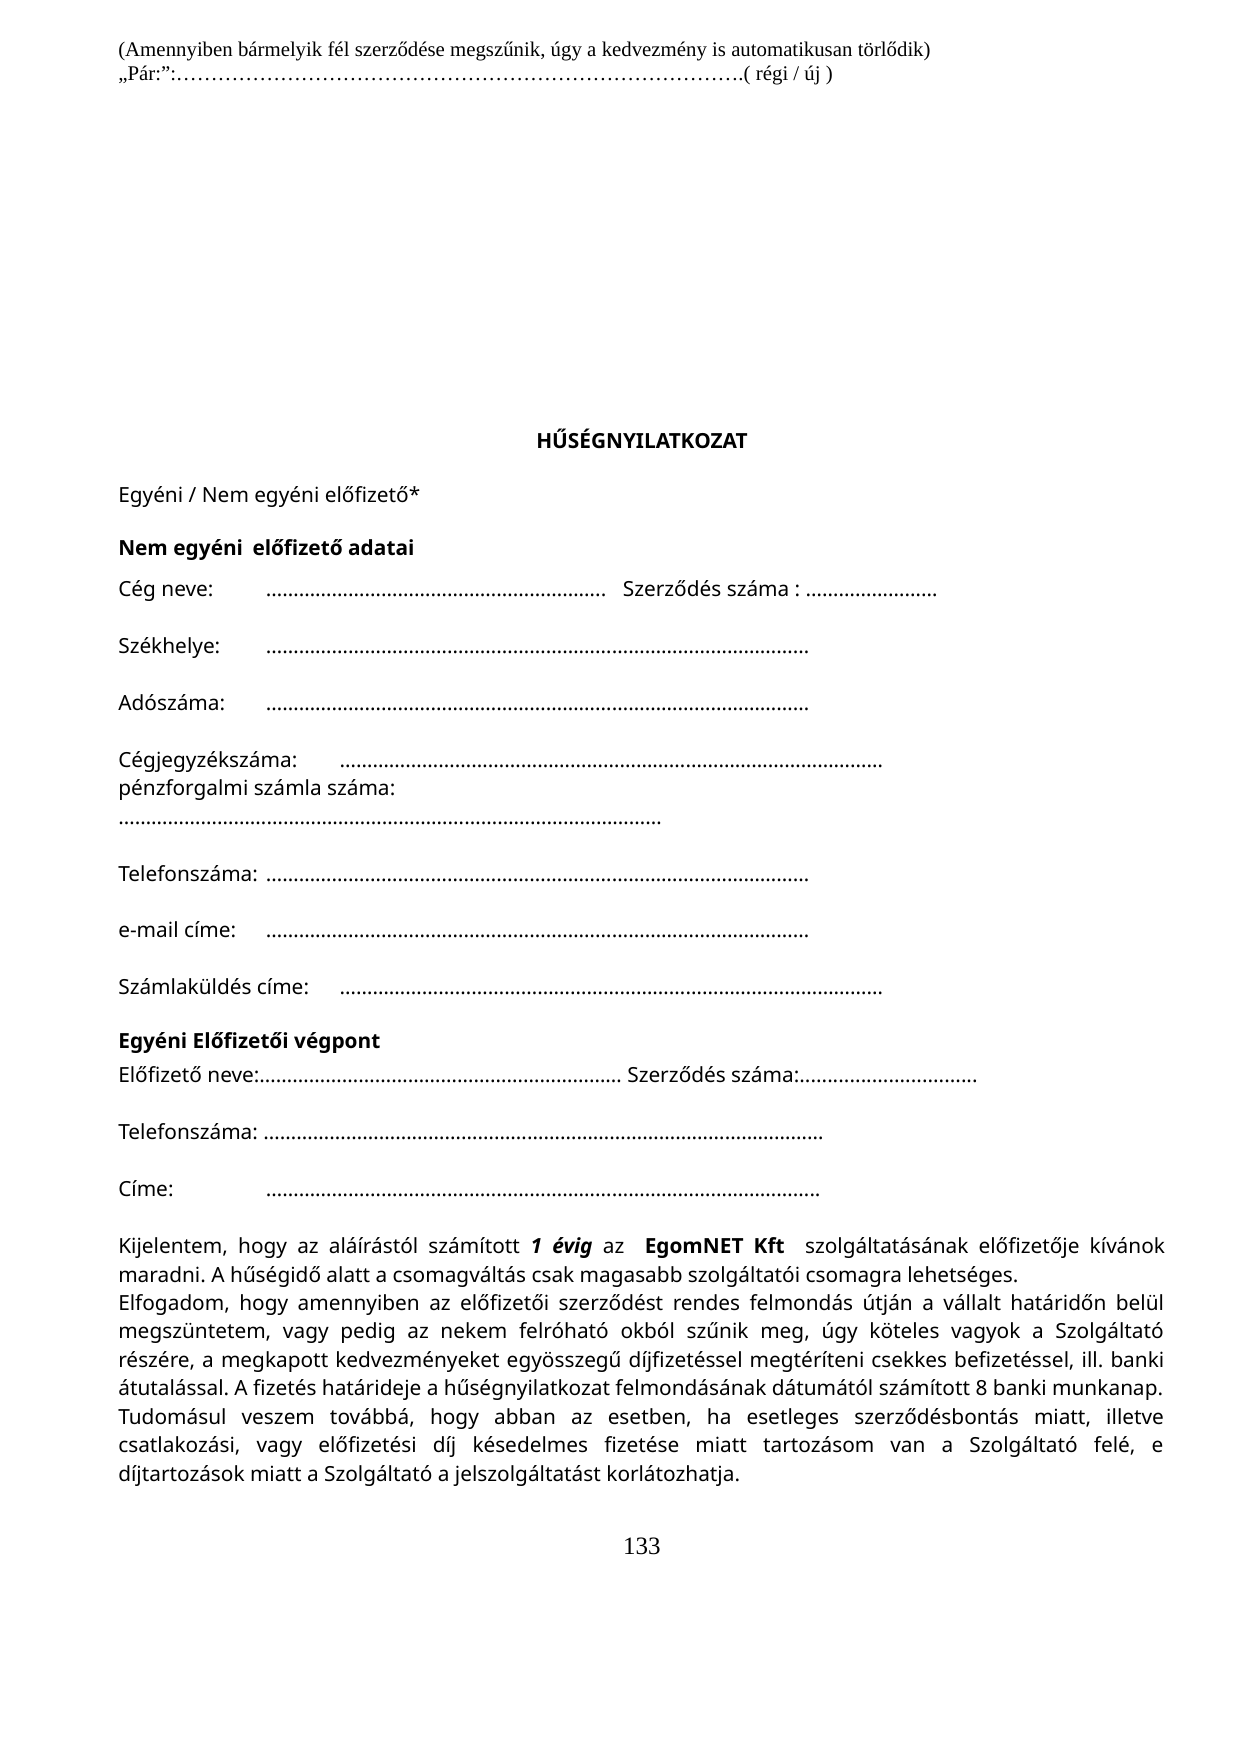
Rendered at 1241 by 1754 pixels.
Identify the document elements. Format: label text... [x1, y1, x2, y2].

subtitle Egyéni Előfizetői végpont [118, 1026, 1165, 1054]
text Székhelye: ……………………………………………………………………………………… [118, 631, 1165, 660]
text Tudomásul veszem továbbá, hogy abban az esetben, ha esetleges szerződésbontás miatt, illetve csatlakozási, vagy előfizetési díj késedelmes fizetése miatt tartozásom van a Szolgáltató felé, e díjtartozások miatt a Szolgáltató a jelszolgáltatást korlátozhatja. [118, 1402, 1165, 1487]
text Telefonszáma: ……………………………………………………………………………………… [118, 859, 1165, 887]
text Címe: ……………………………………………………………………………………….. [118, 1174, 1165, 1203]
text Számlaküldés címe: ……………………………………………………………………………………… [118, 972, 1165, 1001]
text Elfogadom, hogy amennyiben az előfizetői szerződést rendes felmondás útján a vállalt határidőn belül megszüntetem, vagy pedig az nekem felróható okból szűnik meg, úgy köteles vagyok a Szolgáltató részére, a megkapott kedvezményeket egyösszegű díjfizetéssel megtéríteni csekkes befizetéssel, ill. banki átutalással. A fizetés határideje a hűségnyilatkozat felmondásának dátumától számított 8 banki munkanap. [118, 1288, 1165, 1402]
text Előfizető neve:………………………………………………………… Szerződés száma:................................ [118, 1061, 1165, 1089]
text (Amennyiben bármelyik fél szerződése megszűnik, úgy a kedvezmény is automatikusan törlődik) [118, 37, 1165, 61]
text pénzforgalmi számla száma: [118, 773, 1165, 802]
subtitle Egyéni / Nem egyéni előfizető* [118, 480, 1165, 508]
text ……………………………………………………………………………………… [118, 802, 1165, 830]
subtitle Nem egyéni előfizető adatai [118, 533, 1165, 562]
text Adószáma: ……………………………………………………………………………………… [118, 688, 1165, 717]
text Telefonszáma: ………………………………………………………………………………………… [118, 1117, 1165, 1146]
text Cégjegyzékszáma: ……………………………………………………………………………………… [118, 745, 1165, 773]
text „Pár:”:……………………………………………………………………….( régi / új ) [118, 61, 1165, 85]
text Kijelentem, hogy az aláírástól számított 1 évig az EgomNET Kft szolgáltatásának előfizetője kívánok maradni. A hűségidő alatt a csomagváltás csak magasabb szolgáltatói csomagra lehetséges. [118, 1231, 1165, 1288]
text e-mail címe: ……………………………………………………………………………………… [118, 916, 1165, 944]
text Cég neve: …………………………………………………….. Szerződés száma : …………………… [118, 574, 1165, 603]
text HŰSÉGNYILATKOZAT [118, 427, 1165, 455]
